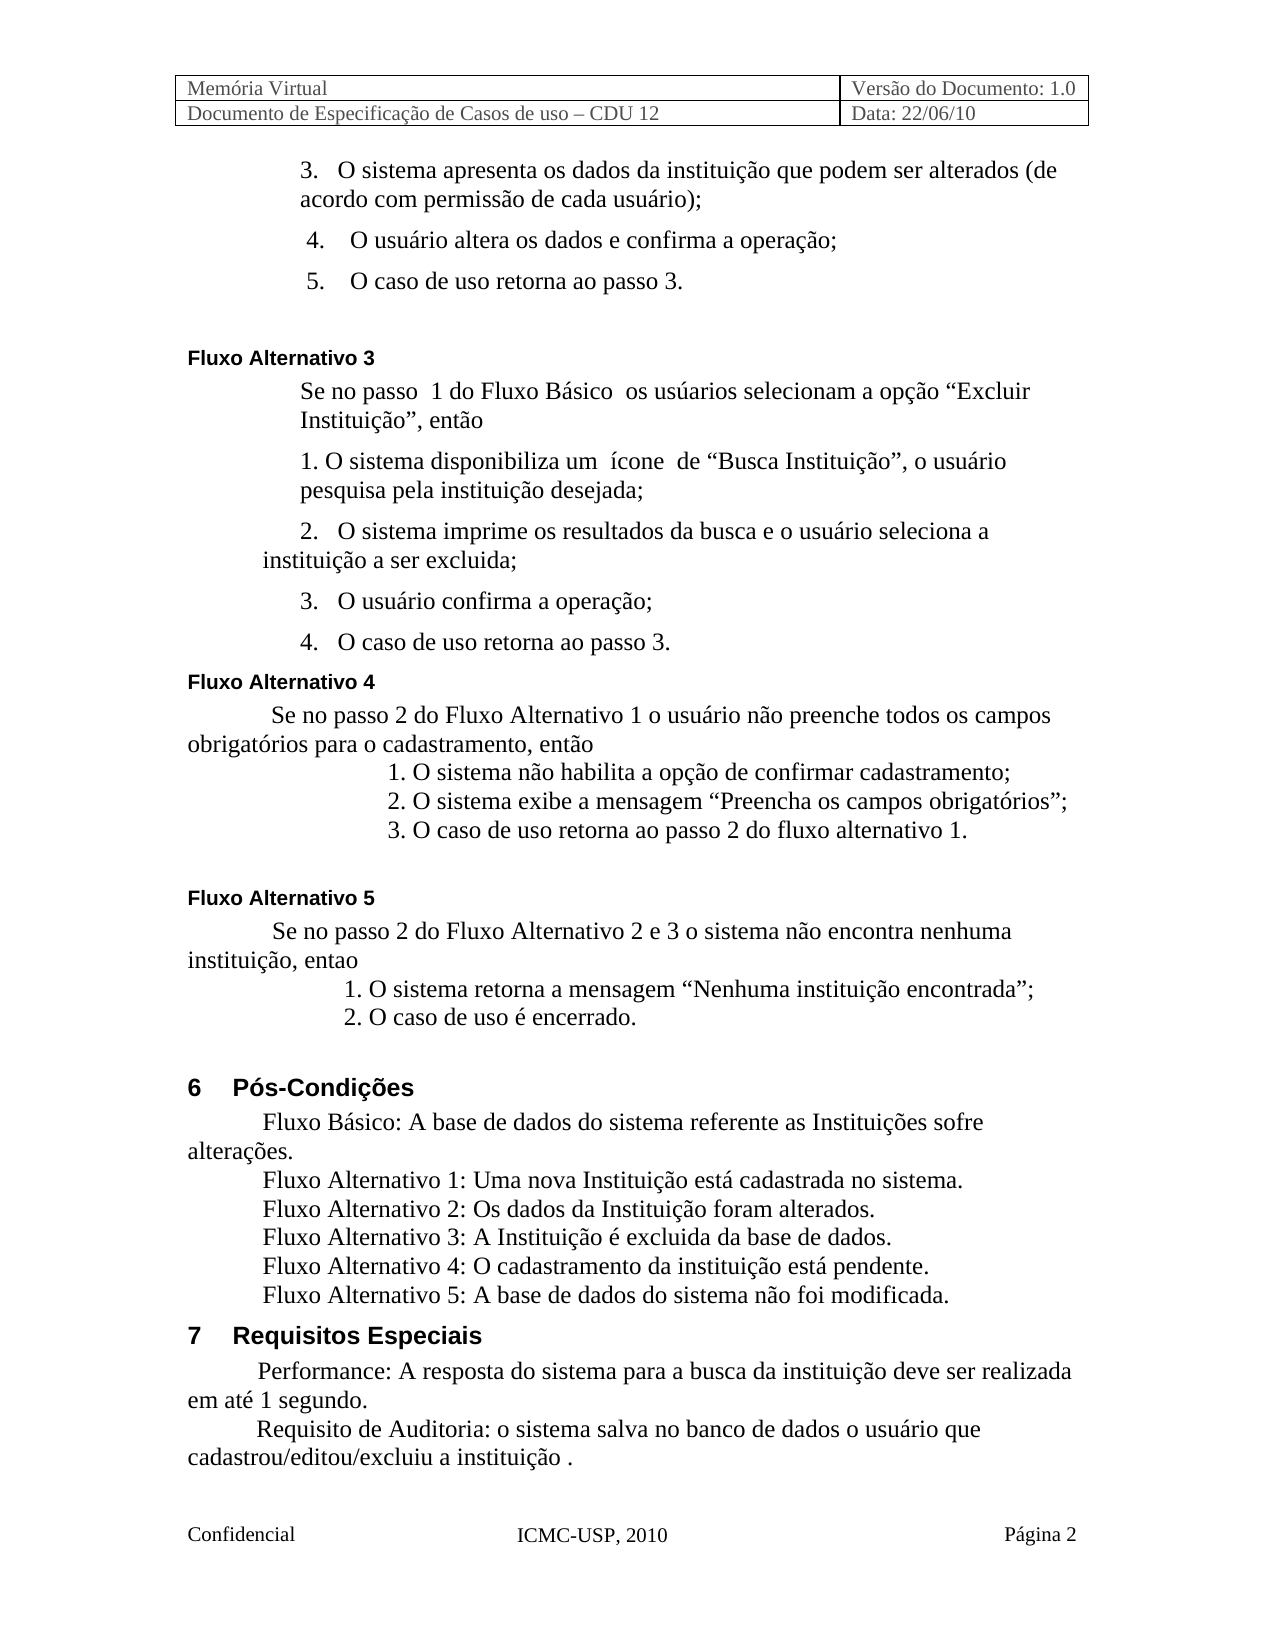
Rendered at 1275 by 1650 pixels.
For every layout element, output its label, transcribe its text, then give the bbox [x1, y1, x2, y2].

text Requisito de Auditoria: o sistema salva no banco de dados o usuário que cadastrou/editou/excluiu a instituição . [187, 1414, 1087, 1471]
subtitle Pós-Condições [187, 1072, 1087, 1101]
text Fluxo Alternativo 1: Uma nova Instituição está cadastrada no sistema. [187, 1165, 1087, 1194]
text Fluxo Básico: A base de dados do sistema referente as Instituições sofre alterações. [187, 1107, 1087, 1165]
list 2. O sistema exibe a mensagem “Preencha os campos obrigatórios”; [187, 786, 1087, 815]
text 2. O sistema imprime os resultados da busca e o usuário seleciona a instituição a ser excluida; [262, 516, 1087, 574]
list 3. O usuário confirma a operação; [262, 586, 1087, 615]
list 5. O caso de uso retorna ao passo 3. [187, 266, 1087, 295]
list 4. O caso de uso retorna ao passo 3. [262, 627, 1087, 656]
list 4. O usuário altera os dados e confirma a operação; [187, 225, 1087, 254]
subtitle Fluxo Alternativo 5 [187, 885, 1087, 910]
text Fluxo Alternativo 4: O cadastramento da instituição está pendente. [187, 1251, 1087, 1280]
list 1. O sistema retorna a mensagem “Nenhuma instituição encontrada”; [187, 974, 1087, 1002]
subtitle Fluxo Alternativo 3 [187, 345, 1087, 370]
subtitle Requisitos Especiais [187, 1321, 1087, 1350]
text Fluxo Alternativo 5: A base de dados do sistema não foi modificada. [187, 1280, 1087, 1309]
text Performance: A resposta do sistema para a busca da instituição deve ser realizada em até 1 segundo. [187, 1356, 1087, 1414]
list 1. O sistema não habilita a opção de confirmar cadastramento; [187, 757, 1087, 786]
list 3. O sistema apresenta os dados da instituição que podem ser alterados (de acordo com permissão de cada usuário); [262, 155, 1087, 212]
list 1. O sistema disponibiliza um ícone de “Busca Instituição”, o usuário pesquisa pela instituição desejada; [262, 446, 1087, 504]
text Fluxo Alternativo 3: A Instituição é excluida da base de dados. [187, 1222, 1087, 1251]
subtitle Fluxo Alternativo 4 [187, 669, 1087, 694]
list 3. O caso de uso retorna ao passo 2 do fluxo alternativo 1. [187, 815, 1087, 844]
text Se no passo 2 do Fluxo Alternativo 2 e 3 o sistema não encontra nenhuma instituição, entao [187, 916, 1087, 974]
text Se no passo 2 do Fluxo Alternativo 1 o usuário não preenche todos os campos obrigatórios para o cadastramento, então [187, 700, 1087, 757]
list Se no passo 1 do Fluxo Básico os usúarios selecionam a opção “Excluir Instituição”, então [262, 376, 1087, 434]
text Fluxo Alternativo 2: Os dados da Instituição foram alterados. [187, 1194, 1087, 1222]
list 2. O caso de uso é encerrado. [187, 1002, 1087, 1031]
